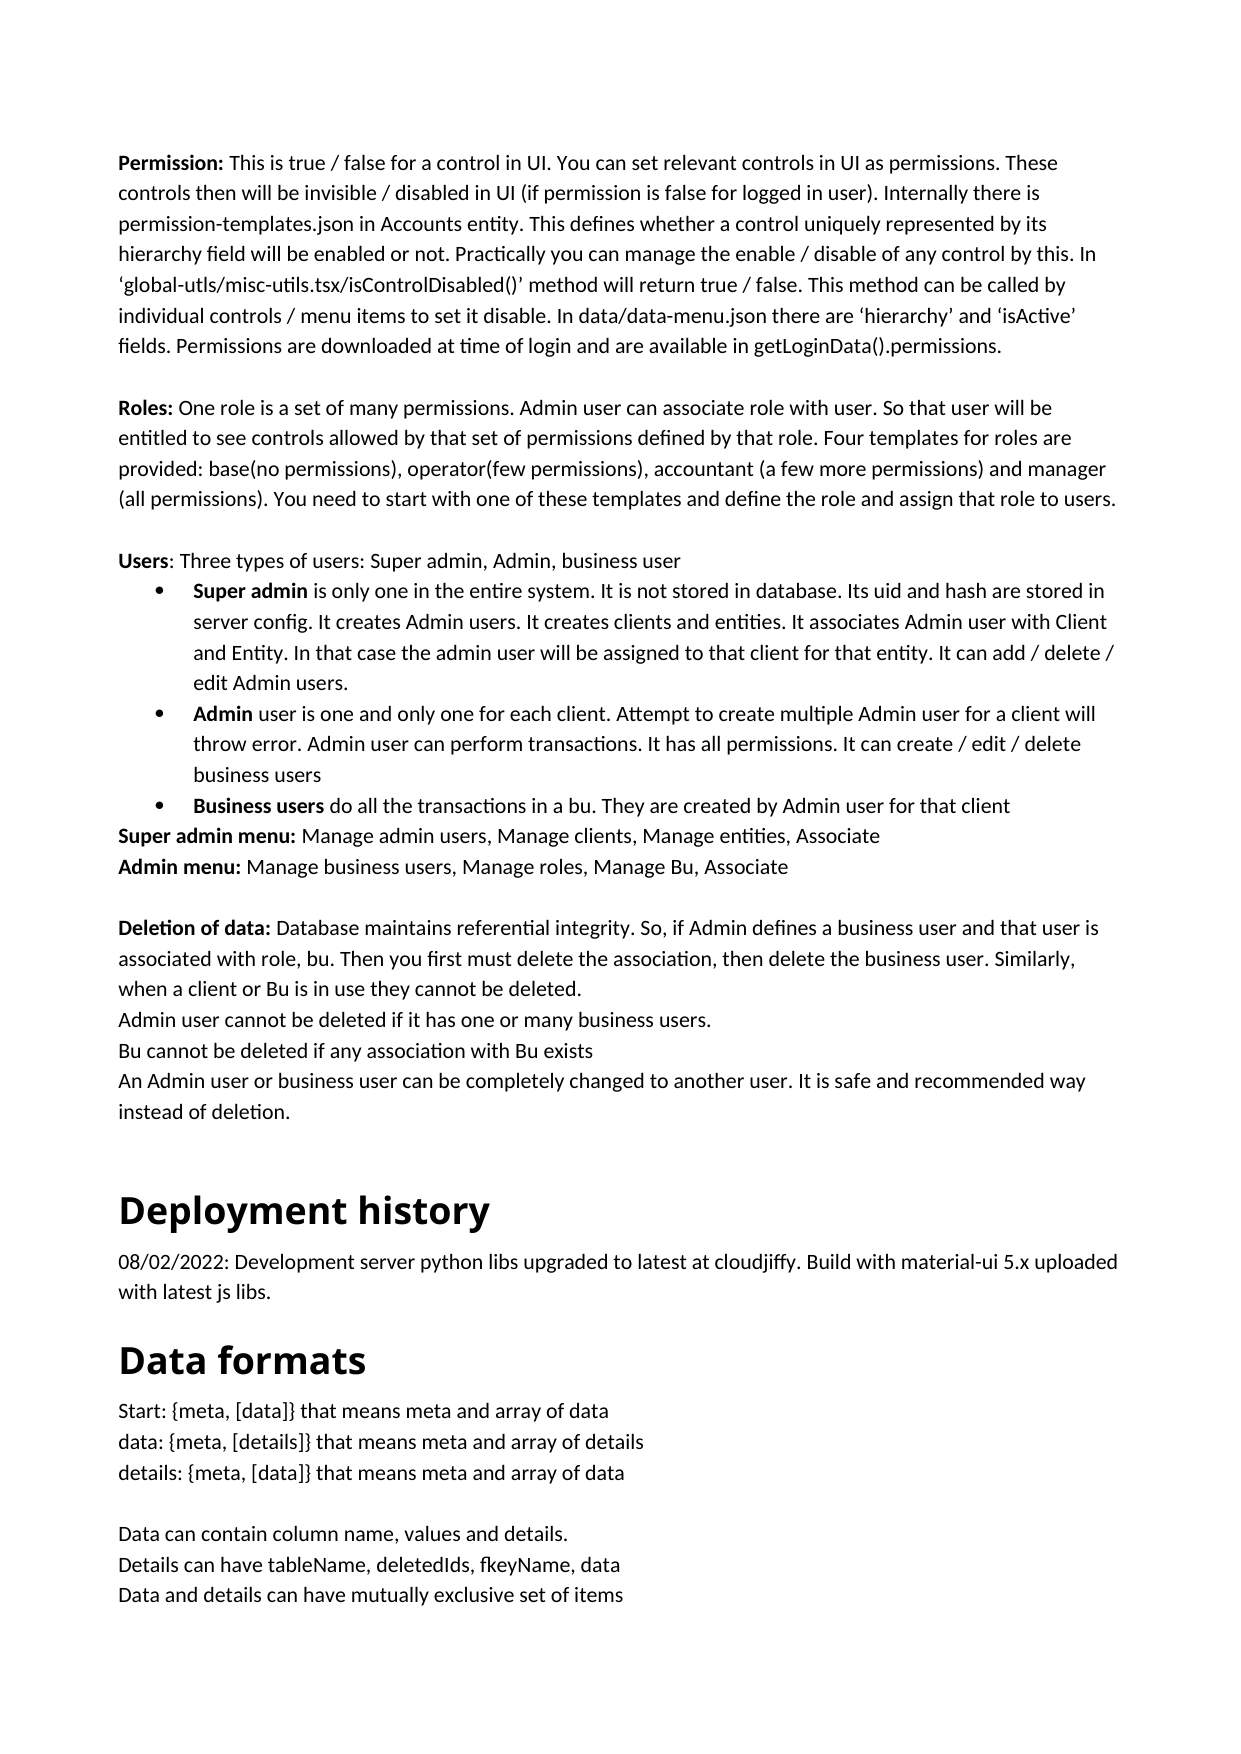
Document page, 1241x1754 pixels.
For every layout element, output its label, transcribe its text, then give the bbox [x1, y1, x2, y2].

text Data can contain column name, values and details. [118, 1520, 1122, 1547]
text Permission: This is true / false for a control in UI. You can set relevant controls in UI as permissions. These controls then will be invisible / disabled in UI (if permission is false for logged in user). Internally there is permission-templates.json in Accounts entity. This defines whether a control uniquely represented by its hierarchy field will be enabled or not. Practically you can manage the enable / disable of any control by this. In ‘global-utls/misc-utils.tsx/isControlDisabled()’ method will return true / false. This method can be called by individual controls / menu items to set it disable. In data/data-menu.json there are ‘hierarchy’ and ‘isActive’ fields. Permissions are downloaded at time of login and are available in getLoginData().permissions. [118, 149, 1122, 359]
text Users: Three types of users: Super admin, Admin, business user [118, 547, 1122, 573]
text Bu cannot be deleted if any association with Bu exists [118, 1037, 1122, 1063]
list Admin user is one and only one for each client. Attempt to create multiple Admin user for a client will throw error. Admin user can perform transactions. It has all permissions. It can create / edit / delete business users [156, 700, 1122, 788]
text Details can have tableName, deletedIds, fkeyName, data [118, 1551, 1122, 1577]
text An Admin user or business user can be completely changed to another user. It is safe and recommended way instead of deletion. [118, 1067, 1122, 1125]
list Super admin is only one in the entire system. It is not stored in database. Its uid and hash are stored in server config. It creates Admin users. It creates clients and entities. It associates Admin user with Client and Entity. In that case the admin user will be assigned to that client for that entity. It can add / delete / edit Admin users. [156, 577, 1122, 696]
text Admin user cannot be deleted if it has one or many business users. [118, 1006, 1122, 1033]
text Data and details can have mutually exclusive set of items [118, 1581, 1122, 1608]
text details: {meta, [data]} that means meta and array of data [118, 1459, 1122, 1486]
text Deletion of data: Database maintains referential integrity. So, if Admin defines a business user and that user is associated with role, bu. Then you first must delete the association, then delete the business user. Similarly, when a client or Bu is in use they cannot be deleted. [118, 914, 1122, 1002]
subtitle Deployment history [118, 1184, 1122, 1235]
text Roles: One role is a set of many permissions. Admin user can associate role with user. So that user will be entitled to see controls allowed by that set of permissions defined by that role. Four templates for roles are provided: base(no permissions), operator(few permissions), accountant (a few more permissions) and manager (all permissions). You need to start with one of these templates and define the role and assign that role to users. [118, 394, 1122, 512]
subtitle Data formats [118, 1334, 1122, 1385]
text Super admin menu: Manage admin users, Manage clients, Manage entities, Associate [118, 822, 1122, 849]
text Admin menu: Manage business users, Manage roles, Manage Bu, Associate [118, 853, 1122, 880]
text 08/02/2022: Development server python libs upgraded to latest at cloudjiffy. Build with material-ui 5.x uploaded with latest js libs. [118, 1248, 1122, 1305]
text Start: {meta, [data]} that means meta and array of data [118, 1398, 1122, 1424]
text data: {meta, [details]} that means meta and array of details [118, 1428, 1122, 1455]
list Business users do all the transactions in a bu. They are created by Admin user for that client [156, 792, 1122, 818]
